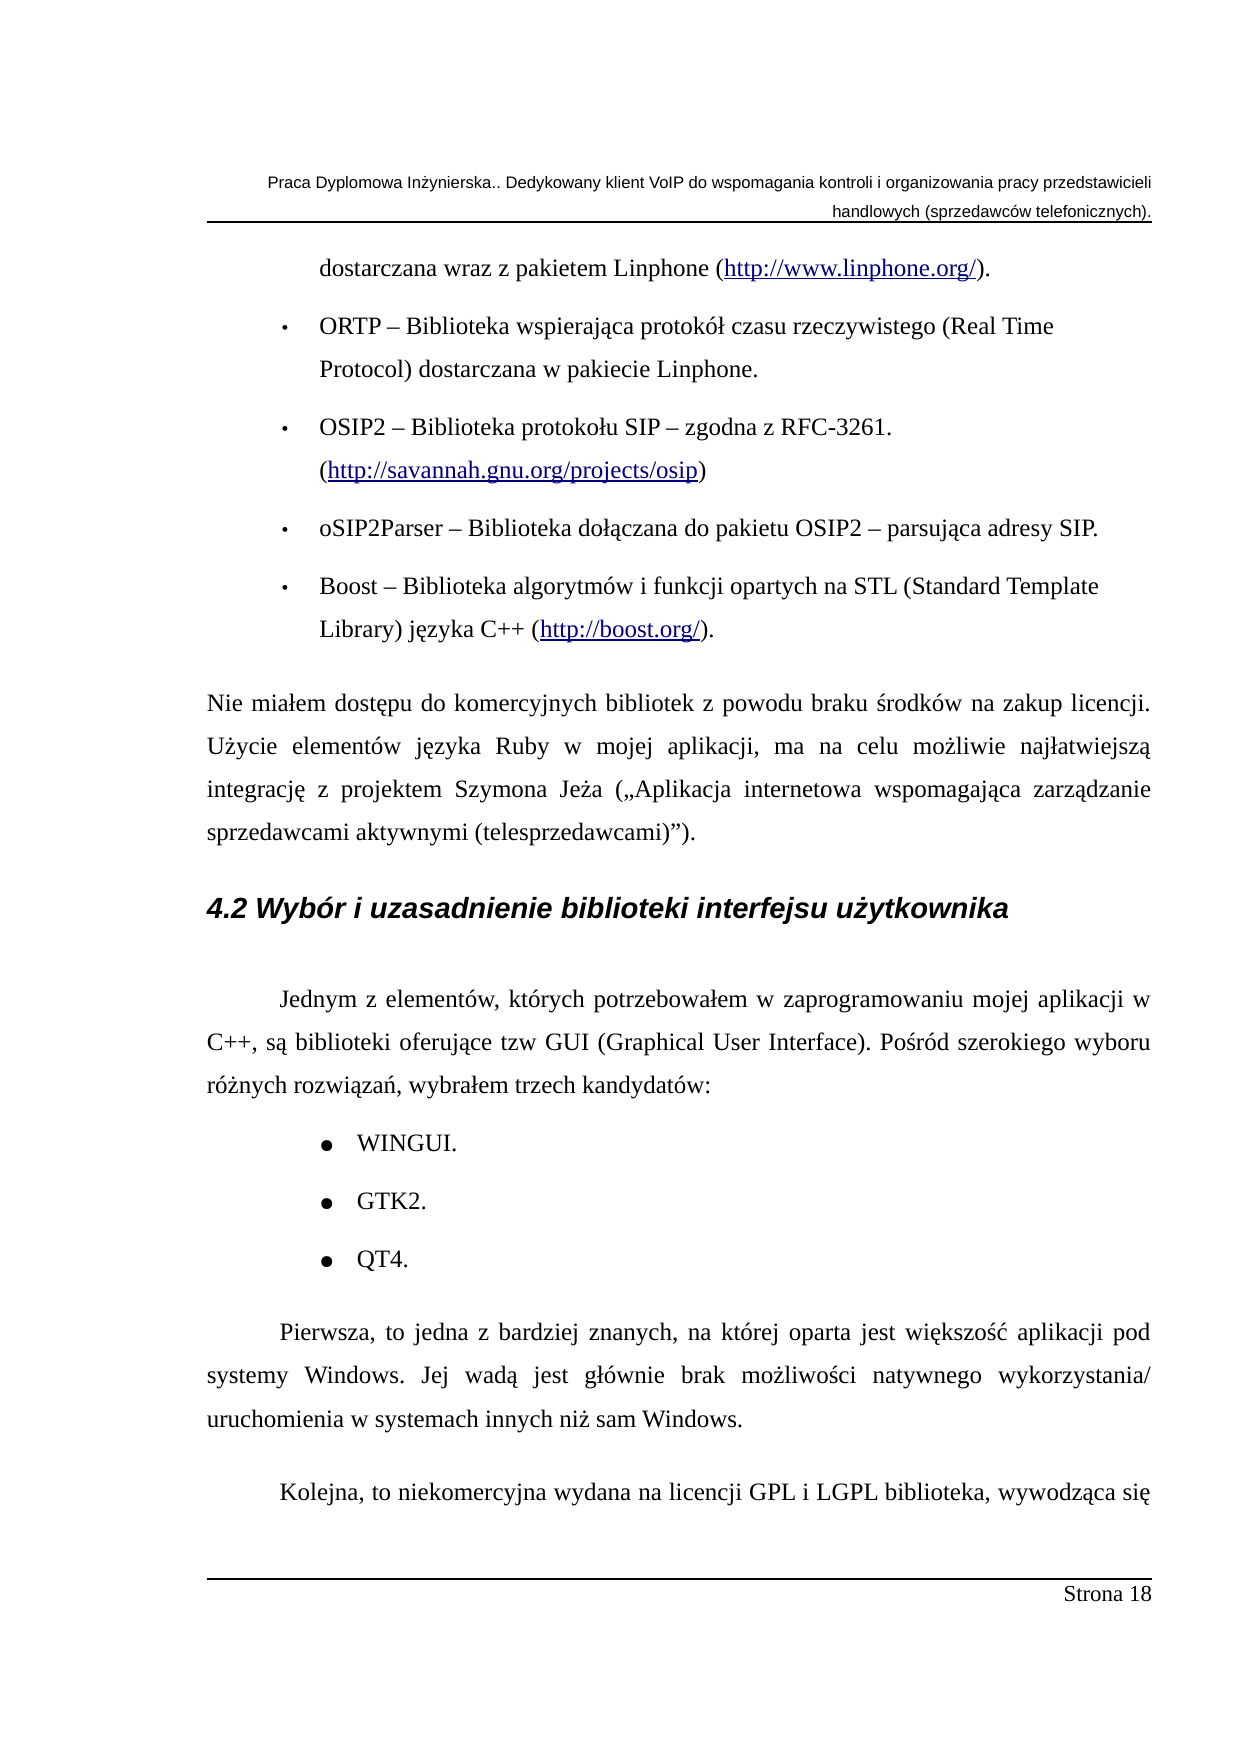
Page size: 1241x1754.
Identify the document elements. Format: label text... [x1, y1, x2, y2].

list OSIP2 – Biblioteka protokołu SIP – zgodna z RFC-3261. (http://savannah.gnu.org/projects/osip) [282, 412, 1122, 484]
text Kolejna, to niekomercyjna wydana na licencji GPL i LGPL biblioteka, wywodząca się [207, 1477, 1152, 1506]
text Pierwsza, to jedna z bardziej znanych, na której oparta jest większość aplikacji pod systemy Windows. Jej wadą jest głównie brak możliwości natywnego wykorzystania/ uruchomienia w systemach innych niż sam Windows. [207, 1317, 1152, 1432]
list Boost – Biblioteka algorytmów i funkcji opartych na STL (Standard Template Library) języka C++ (http://boost.org/). [282, 571, 1122, 643]
list ORTP – Biblioteka wspierająca protokół czasu rzeczywistego (Real Time Protocol) dostarczana w pakiecie Linphone. [282, 311, 1122, 383]
list QT4. [319, 1244, 1122, 1273]
list GTK2. [319, 1186, 1122, 1215]
text Jednym z elementów, których potrzebowałem w zaprogramowaniu mojej aplikacji w C++, są biblioteki oferujące tzw GUI (Graphical User Interface). Pośród szerokiego wyboru różnych rozwiązań, wybrałem trzech kandydatów: [207, 984, 1152, 1099]
list WINGUI. [319, 1128, 1122, 1157]
list dostarczana wraz z pakietem Linphone (http://www.linphone.org/). [282, 253, 1122, 281]
subtitle 4.2 Wybór i uzasadnienie biblioteki interfejsu użytkownika [207, 891, 1152, 924]
list oSIP2Parser – Biblioteka dołączana do pakietu OSIP2 – parsująca adresy SIP. [282, 513, 1122, 542]
text Nie miałem dostępu do komercyjnych bibliotek z powodu braku środków na zakup licencji. Użycie elementów języka Ruby w mojej aplikacji, ma na celu możliwie najłatwiejszą integrację z projektem Szymona Jeża („Aplikacja internetowa wspomagająca zarządzanie sprzedawcami aktywnymi (telesprzedawcami)”). [207, 688, 1152, 846]
